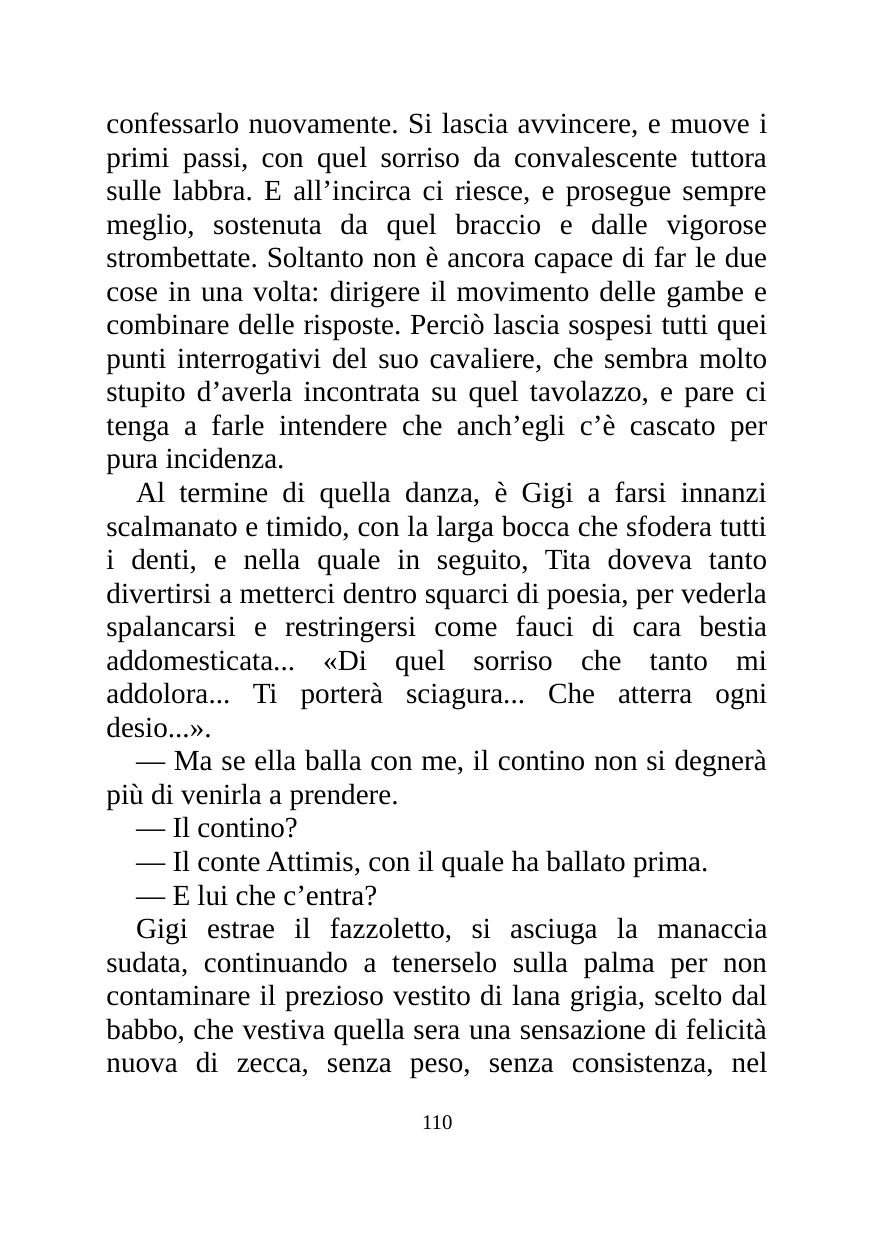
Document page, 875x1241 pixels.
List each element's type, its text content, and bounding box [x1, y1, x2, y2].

text — Ma se ella balla con me, il contino non si degnerà più di venirla a prendere. [106, 743, 768, 811]
text confessarlo nuovamente. Si lascia avvincere, e muove i primi passi, con quel sorriso da convalescente tuttora sulle labbra. E all’incirca ci riesce, e prosegue sempre meglio, sostenuta da quel braccio e dalle vigorose strombettate. Soltanto non è ancora capace di far le due cose in una volta: dirigere il movimento delle gambe e combinare delle risposte. Perciò lascia sospesi tutti quei punti interrogativi del suo cavaliere, che sembra molto stupito d’averla incontrata su quel tavolazzo, e pare ci tenga a farle intendere che anch’egli c’è cascato per pura incidenza. [106, 106, 768, 475]
text Gigi estrae il fazzoletto, si asciuga la manaccia sudata, continuando a tenerselo sulla palma per non contaminare il prezioso vestito di lana grigia, scelto dal babbo, che vestiva quella sera una sensazione di felicità nuova di zecca, senza peso, senza consistenza, nel [106, 911, 768, 1079]
text Al termine di quella danza, è Gigi a farsi innanzi scalmanato e timido, con la larga bocca che sfodera tutti i denti, e nella quale in seguito, Tita doveva tanto divertirsi a metterci dentro squarci di poesia, per vederla spalancarsi e restringersi come fauci di cara bestia addomesticata... «Di quel sorriso che tanto mi addolora... Ti porterà sciagura... Che atterra ogni desio...». [106, 475, 768, 743]
text — Il contino? [106, 811, 768, 844]
text — E lui che c’entra? [106, 878, 768, 911]
text — Il conte Attimis, con il quale ha ballato prima. [106, 844, 768, 878]
